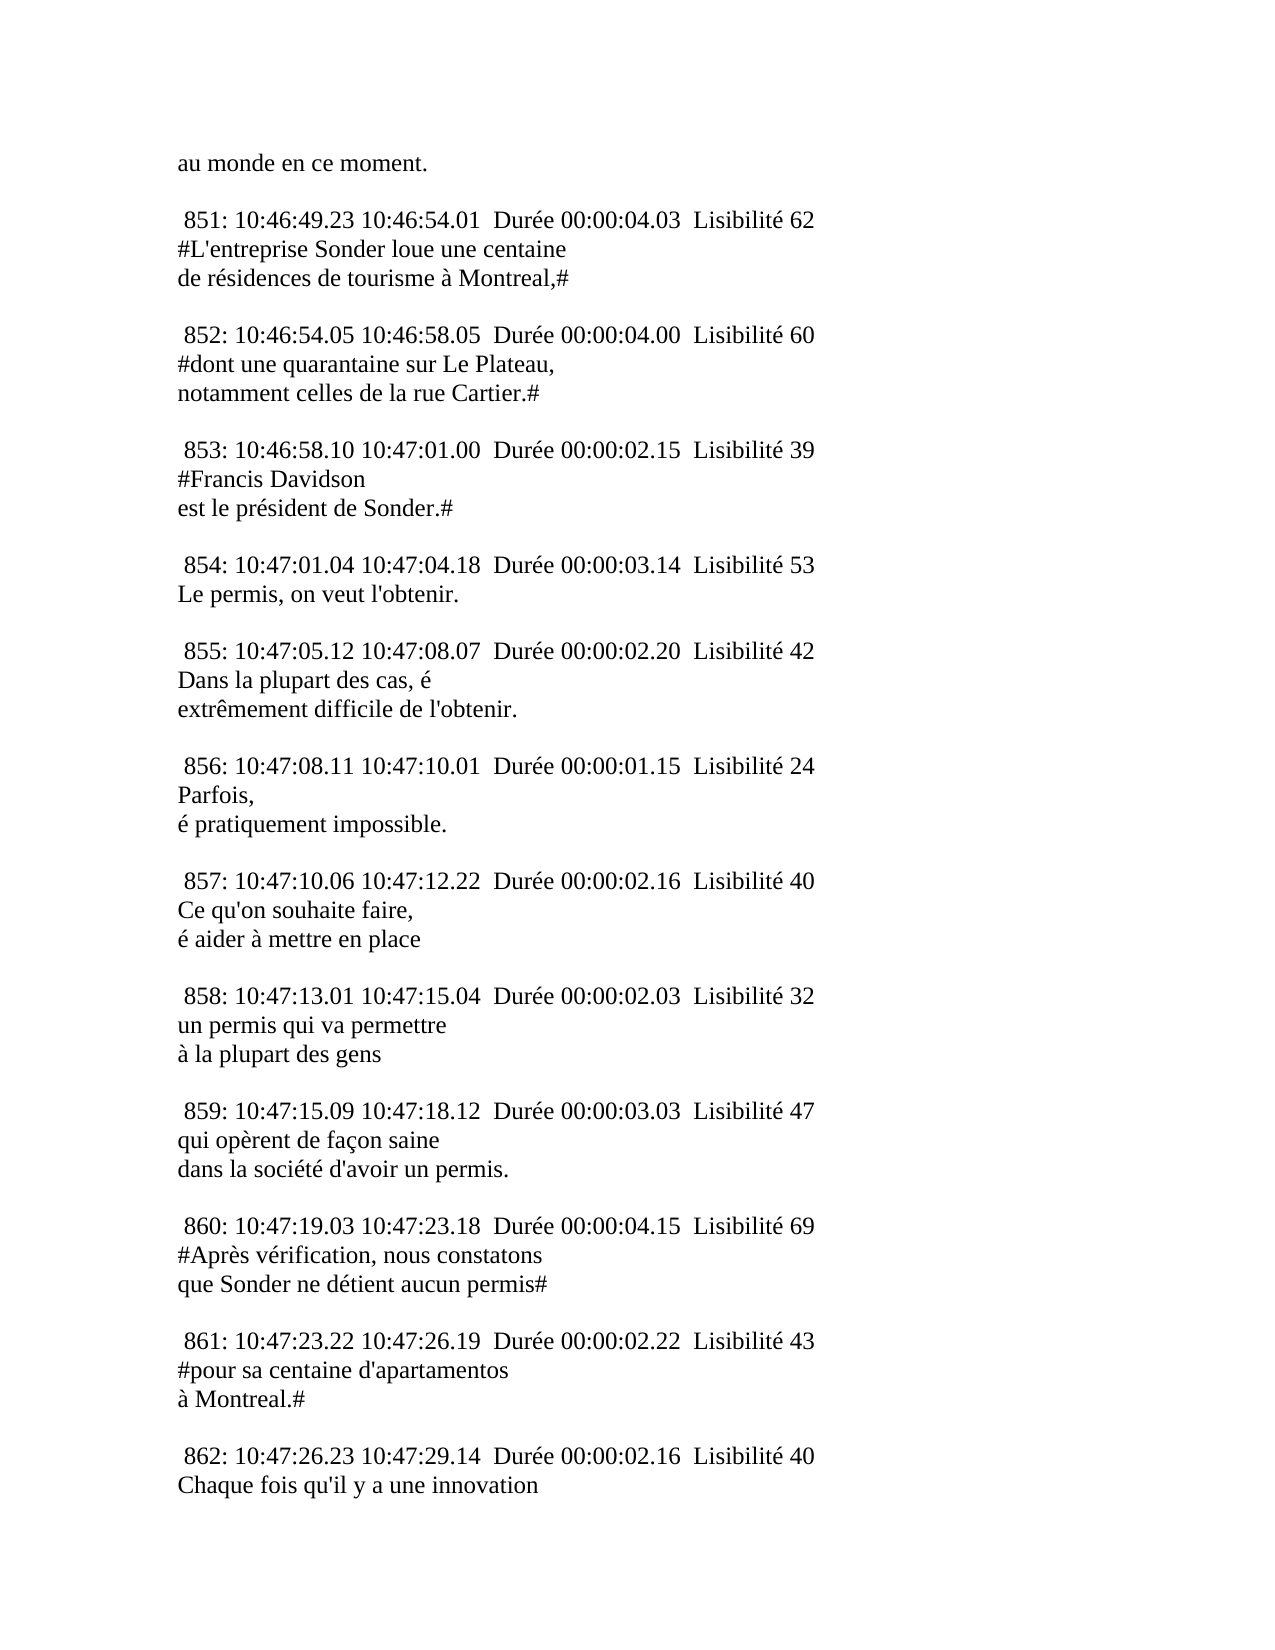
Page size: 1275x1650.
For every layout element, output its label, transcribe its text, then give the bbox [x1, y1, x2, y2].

text é aider à mettre en place [177, 924, 1098, 953]
text 856: 10:47:08.11 10:47:10.01 Durée 00:00:01.15 Lisibilité 24 [177, 751, 1098, 780]
text 860: 10:47:19.03 10:47:23.18 Durée 00:00:04.15 Lisibilité 69 [177, 1211, 1098, 1240]
text 857: 10:47:10.06 10:47:12.22 Durée 00:00:02.16 Lisibilité 40 [177, 866, 1098, 895]
text Le permis, on veut l'obtenir. [177, 579, 1098, 608]
text que Sonder ne détient aucun permis# [177, 1269, 1098, 1298]
text 858: 10:47:13.01 10:47:15.04 Durée 00:00:02.03 Lisibilité 32 [177, 981, 1098, 1010]
text Chaque fois qu'il y a une innovation [177, 1470, 1098, 1499]
text dans la société d'avoir un permis. [177, 1154, 1098, 1183]
text 851: 10:46:49.23 10:46:54.01 Durée 00:00:04.03 Lisibilité 62 [177, 205, 1098, 234]
text 855: 10:47:05.12 10:47:08.07 Durée 00:00:02.20 Lisibilité 42 [177, 636, 1098, 665]
text #L'entreprise Sonder loue une centaine [177, 234, 1098, 263]
text un permis qui va permettre [177, 1010, 1098, 1039]
text extrêmement difficile de l'obtenir. [177, 694, 1098, 723]
text de résidences de tourisme à Montreal,# [177, 263, 1098, 291]
text qui opèrent de façon saine [177, 1125, 1098, 1154]
text au monde en ce moment. [177, 148, 1098, 176]
text est le président de Sonder.# [177, 493, 1098, 521]
text notamment celles de la rue Cartier.# [177, 378, 1098, 406]
text #pour sa centaine d'apartamentos [177, 1355, 1098, 1384]
text 862: 10:47:26.23 10:47:29.14 Durée 00:00:02.16 Lisibilité 40 [177, 1441, 1098, 1470]
text à la plupart des gens [177, 1039, 1098, 1068]
text Ce qu'on souhaite faire, [177, 895, 1098, 924]
text 852: 10:46:54.05 10:46:58.05 Durée 00:00:04.00 Lisibilité 60 [177, 320, 1098, 349]
text é pratiquement impossible. [177, 809, 1098, 838]
text #Après vérification, nous constatons [177, 1240, 1098, 1269]
text #Francis Davidson [177, 464, 1098, 493]
text 861: 10:47:23.22 10:47:26.19 Durée 00:00:02.22 Lisibilité 43 [177, 1326, 1098, 1355]
text Dans la plupart des cas, é [177, 665, 1098, 694]
text Parfois, [177, 780, 1098, 809]
text à Montreal.# [177, 1384, 1098, 1413]
text 854: 10:47:01.04 10:47:04.18 Durée 00:00:03.14 Lisibilité 53 [177, 550, 1098, 579]
text #dont une quarantaine sur Le Plateau, [177, 349, 1098, 378]
text 859: 10:47:15.09 10:47:18.12 Durée 00:00:03.03 Lisibilité 47 [177, 1096, 1098, 1125]
text 853: 10:46:58.10 10:47:01.00 Durée 00:00:02.15 Lisibilité 39 [177, 435, 1098, 464]
